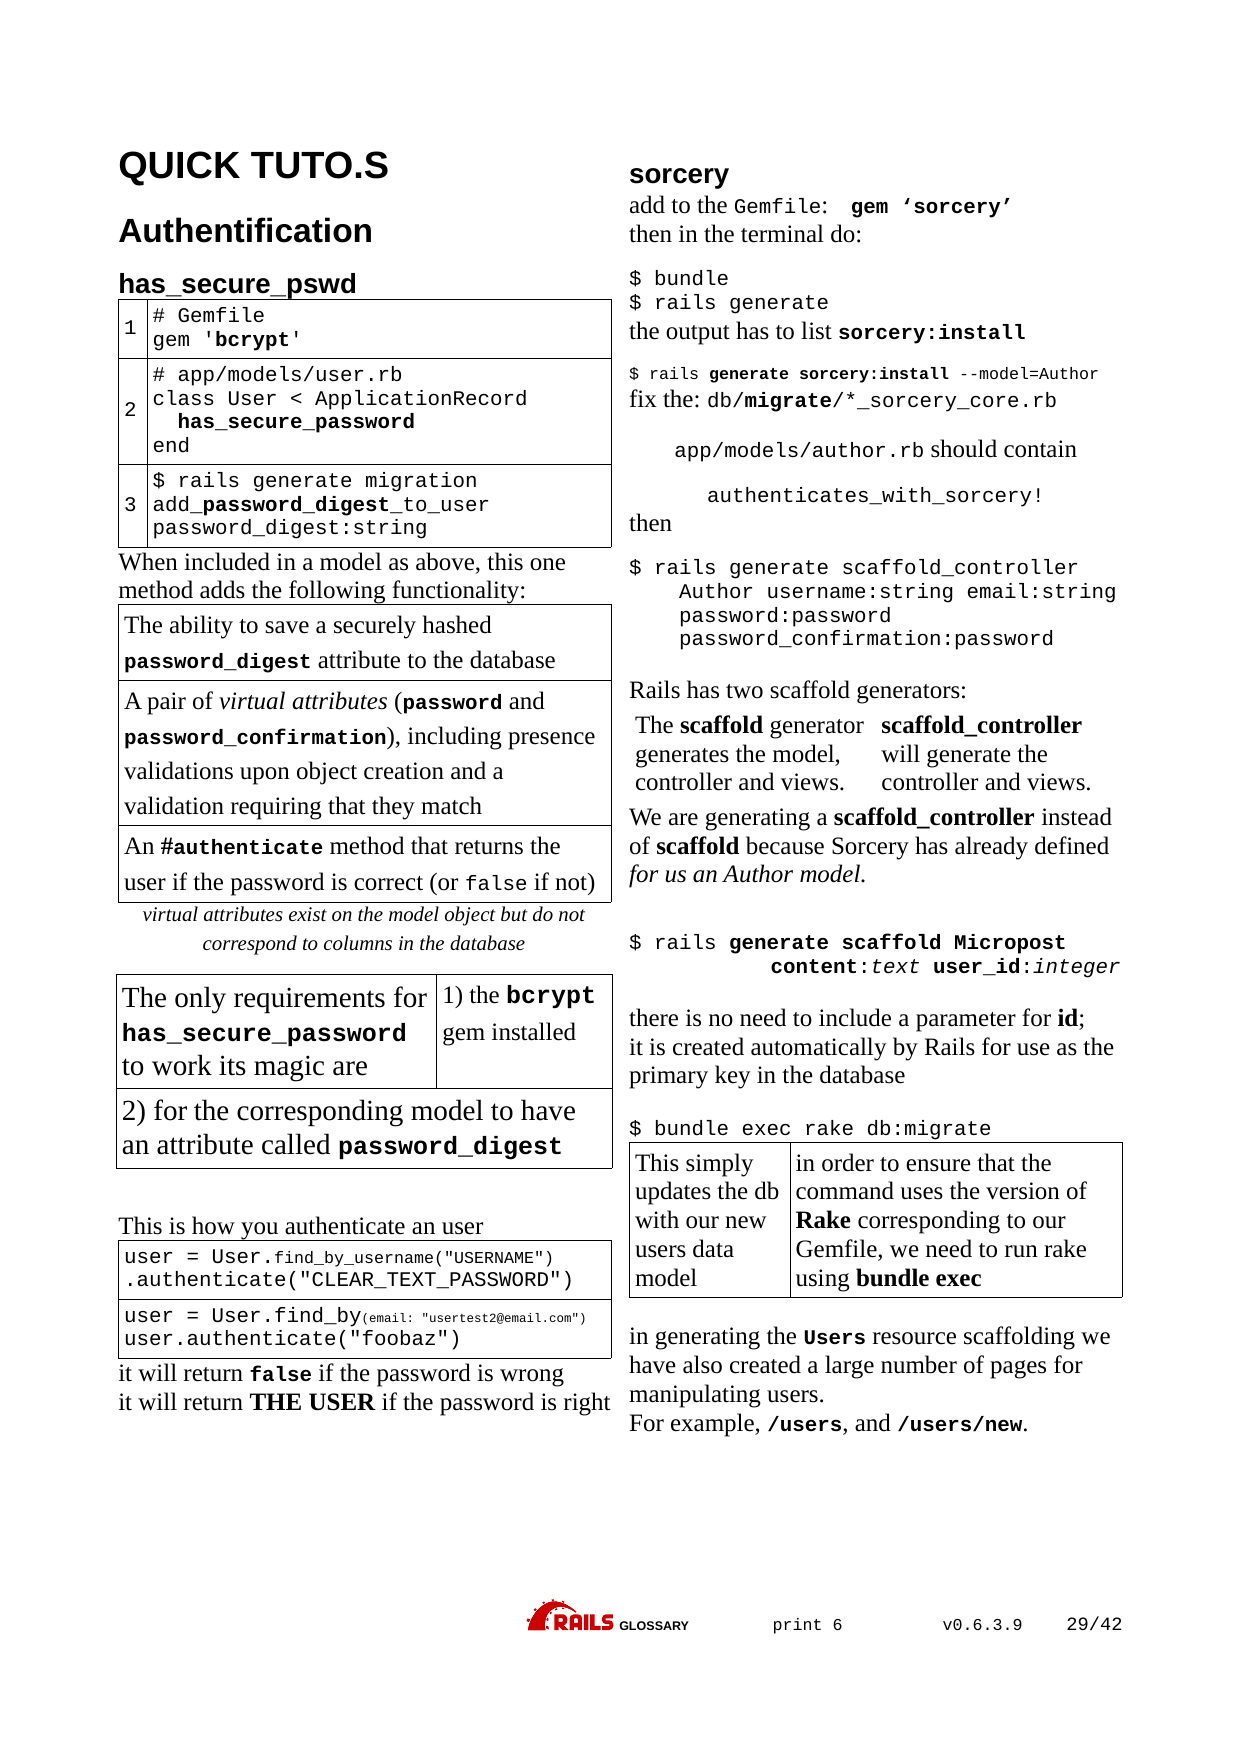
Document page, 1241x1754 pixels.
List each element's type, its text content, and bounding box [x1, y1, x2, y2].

table_cell A pair of virtual attributes (password and password_confirmation), including presence validations upon object creation and a validation requiring that they match [119, 681, 611, 825]
text We are generating a scaffold_controller instead of scaffold because Sorcery has already defined [629, 802, 1122, 859]
table_cell An #authenticate method that returns the user if the password is correct (or false if not) [119, 826, 611, 902]
text primary key in the database [629, 1061, 1122, 1089]
table_header user = User.find_by_username("USERNAME") .authenticate("CLEAR_TEXT_PASSWORD") [119, 1241, 611, 1299]
table_header The ability to save a securely hashed password_digest attribute to the database [119, 605, 611, 680]
text in generating the Users resource scaffolding we have also created a large number of pages for manipulating users. [629, 1321, 1122, 1408]
text password:password [629, 604, 1122, 628]
text it will return false if the password is wrong [118, 1359, 611, 1387]
table_header in order to ensure that the command uses the version of Rake corresponding to our Gemfile, we need to run rake using bundle exec [791, 1143, 1122, 1297]
subtitle sorcery [629, 158, 1122, 190]
table_cell 2 [119, 359, 147, 464]
text for us an Author model. [629, 859, 1122, 888]
table_header This simply updates the db with our new users data model [630, 1143, 790, 1297]
table_header # Gemfile gem 'bcrypt' [148, 300, 611, 358]
text $ bundle [629, 268, 1122, 292]
subtitle Authentification [118, 211, 611, 250]
text Author username:string email:string [629, 581, 1122, 604]
text When included in a model as above, this one method adds the following functionality: [118, 548, 611, 604]
text add to the Gemfile: gem ‘sorcery’ [629, 190, 1122, 219]
text fix the: db/migrate/*_sorcery_core.rb [629, 384, 1122, 414]
text it is created automatically by Rails for use as the [629, 1032, 1122, 1061]
text it will return THE USER if the password is right [118, 1387, 611, 1416]
table_header 1) the bcrypt gem installed [437, 975, 612, 1088]
subtitle QUICK TUTO.S [118, 143, 611, 187]
text Rails has two scaffold generators: [629, 676, 1122, 704]
table_header The scaffold generator generates the model, controller and views. [629, 704, 875, 802]
subtitle has_secure_pswd [118, 267, 611, 299]
text content:text user_id:integer [629, 956, 1122, 979]
text then [629, 508, 1122, 537]
text the output has to list sorcery:install [629, 316, 1122, 345]
table_cell 2) for the corresponding model to have an attribute called password_digest [117, 1089, 612, 1168]
table_header 1 [119, 300, 147, 358]
text then in the terminal do: [629, 219, 1122, 248]
text $ rails generate scaffold_controller [629, 557, 1122, 581]
text $ rails generate sorcery:install --model=Author [629, 366, 1122, 384]
text virtual attributes exist on the model object but do not correspond to columns in the database [118, 903, 611, 955]
text password_confirmation:password [629, 628, 1122, 652]
text authenticates_with_sorcery! [629, 484, 1122, 508]
table_cell 3 [119, 465, 147, 547]
text there is no need to include a parameter for id; [629, 1003, 1122, 1032]
table_cell $ rails generate migration add_password_digest_to_user password_digest:string [148, 465, 611, 547]
text $ rails generate scaffold Micropost [629, 932, 1122, 956]
table_cell # app/models/user.rb class User < ApplicationRecord has_secure_password end [148, 359, 611, 464]
table_header The only requirements for has_secure_password to work its magic are [117, 975, 436, 1088]
text $ rails generate [629, 292, 1122, 316]
text $ bundle exec rake db:migrate [629, 1118, 1122, 1142]
table_header scaffold_controller will generate the controller and views. [875, 704, 1122, 802]
table_cell user = User.find_by(email: "usertest2@email.com") user.authenticate("foobaz") [119, 1300, 611, 1358]
text This is how you authenticate an user [118, 1211, 611, 1240]
text app/models/author.rb should contain [629, 434, 1122, 464]
text For example, /users, and /users/new. [629, 1408, 1122, 1437]
